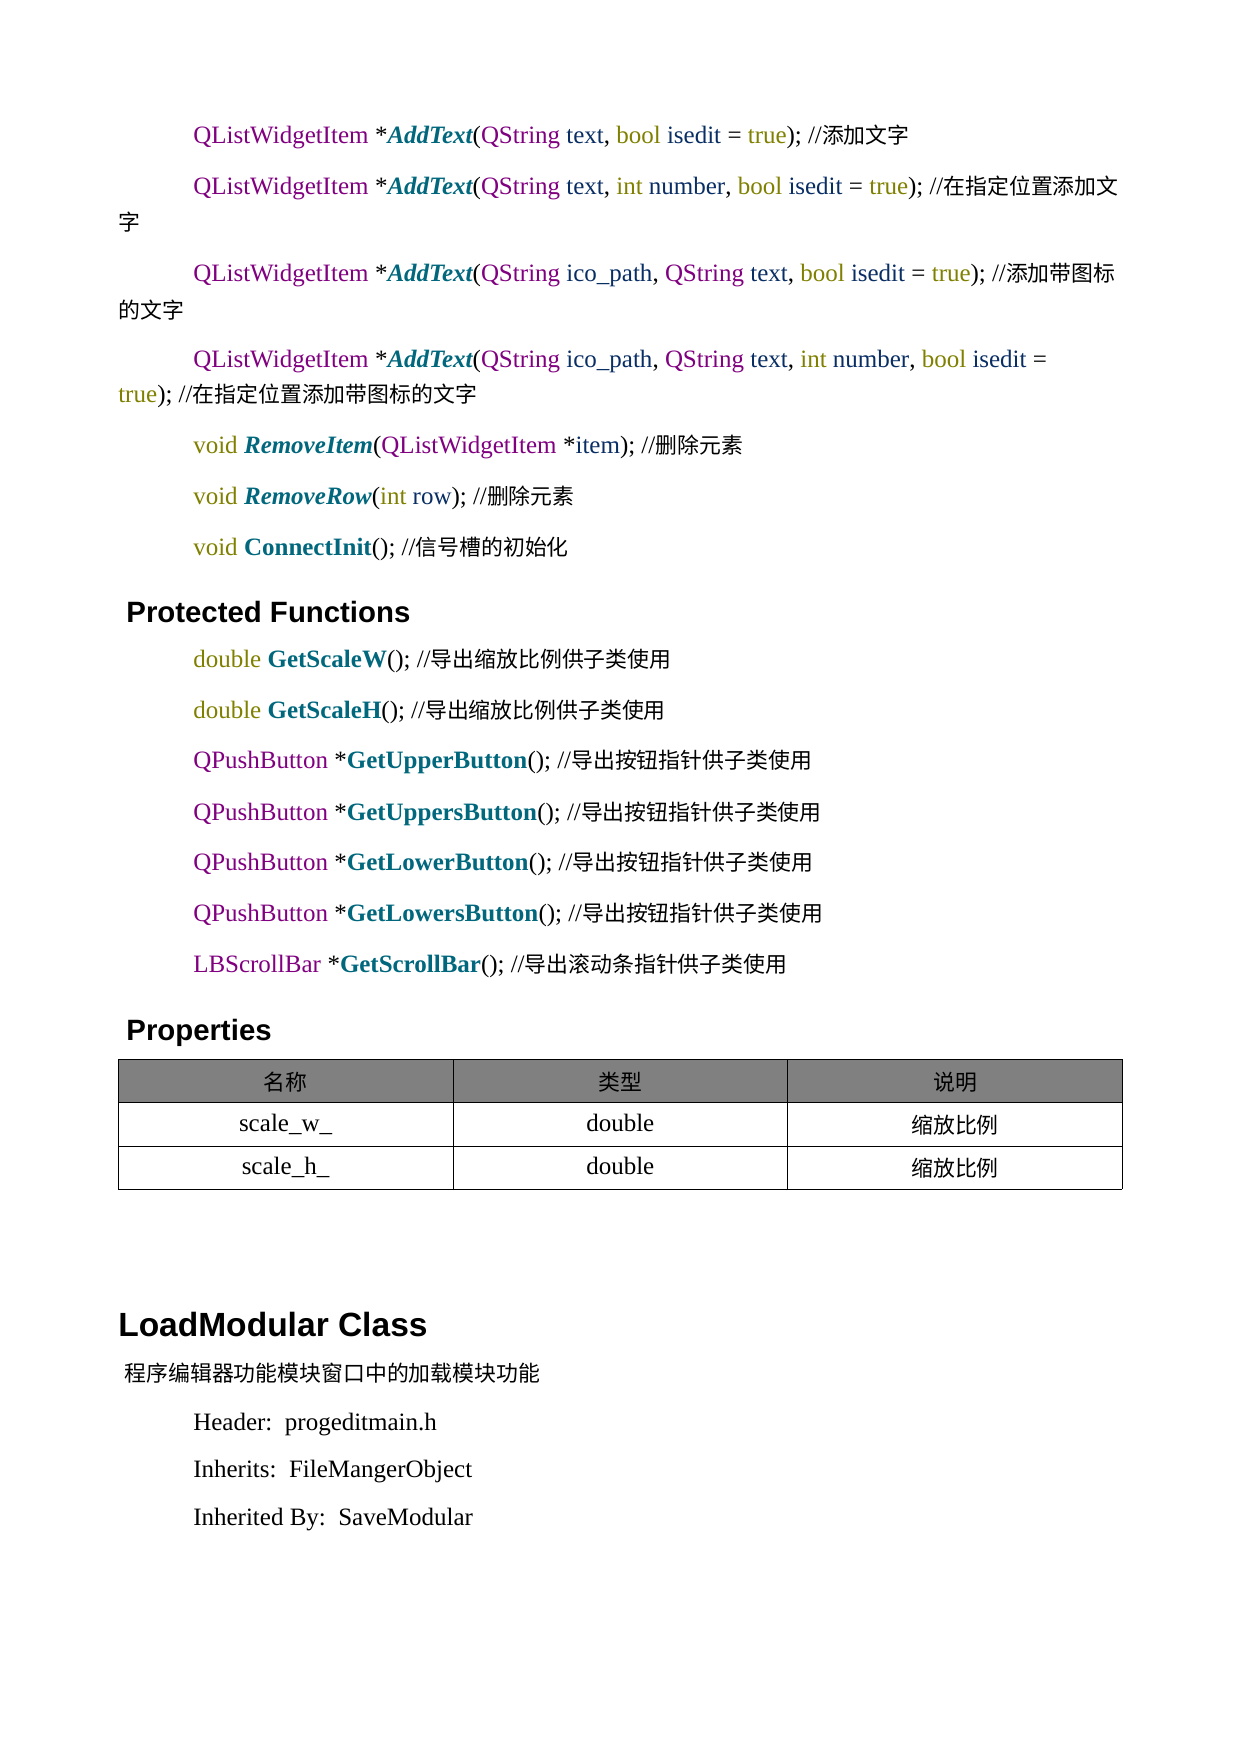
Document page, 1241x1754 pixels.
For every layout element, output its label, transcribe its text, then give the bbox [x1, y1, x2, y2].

table_cell scale_w_ [119, 1103, 453, 1146]
subtitle Properties [118, 1013, 1122, 1047]
text QListWidgetItem *AddText(QString ico_path, QString text, int number, bool isedit = true); //在指定位置添加带图标的文字 [118, 344, 1122, 409]
subtitle LoadModular Class [118, 1305, 1122, 1343]
text 程序编辑器功能模块窗口中的加载模块功能 [118, 1356, 1122, 1388]
text double GetScaleW(); //导出缩放比例供子类使用 [118, 642, 1122, 673]
text Inherited By: SaveModular [118, 1502, 1122, 1531]
table_cell double [454, 1147, 787, 1189]
text QPushButton *GetLowersButton(); //导出按钮指针供子类使用 [118, 896, 1122, 928]
table_cell 缩放比例 [788, 1103, 1122, 1146]
table_header 说明 [788, 1060, 1122, 1102]
text void RemoveItem(QListWidgetItem *item); //删除元素 [118, 428, 1122, 460]
table_cell double [454, 1103, 787, 1146]
table_header 类型 [454, 1060, 787, 1102]
text QPushButton *GetUpperButton(); //导出按钮指针供子类使用 [118, 743, 1122, 775]
table_cell scale_h_ [119, 1147, 453, 1189]
text QPushButton *GetLowerButton(); //导出按钮指针供子类使用 [118, 845, 1122, 877]
text void RemoveRow(int row); //删除元素 [118, 479, 1122, 511]
text QListWidgetItem *AddText(QString ico_path, QString text, bool isedit = true); //添加带图标的文字 [118, 256, 1122, 324]
text LBScrollBar *GetScrollBar(); //导出滚动条指针供子类使用 [118, 947, 1122, 979]
text QListWidgetItem *AddText(QString text, bool isedit = true); //添加文字 [118, 118, 1122, 150]
text QPushButton *GetUppersButton(); //导出按钮指针供子类使用 [118, 794, 1122, 826]
text void ConnectInit(); //信号槽的初始化 [118, 530, 1122, 562]
subtitle Protected Functions [118, 595, 1122, 629]
text QListWidgetItem *AddText(QString text, int number, bool isedit = true); //在指定位置添加文字 [118, 169, 1122, 237]
table_cell 缩放比例 [788, 1147, 1122, 1189]
text Inherits: FileMangerObject [118, 1454, 1122, 1483]
text double GetScaleH(); //导出缩放比例供子类使用 [118, 693, 1122, 724]
text Header: progeditmain.h [118, 1407, 1122, 1436]
table_header 名称 [119, 1060, 453, 1102]
